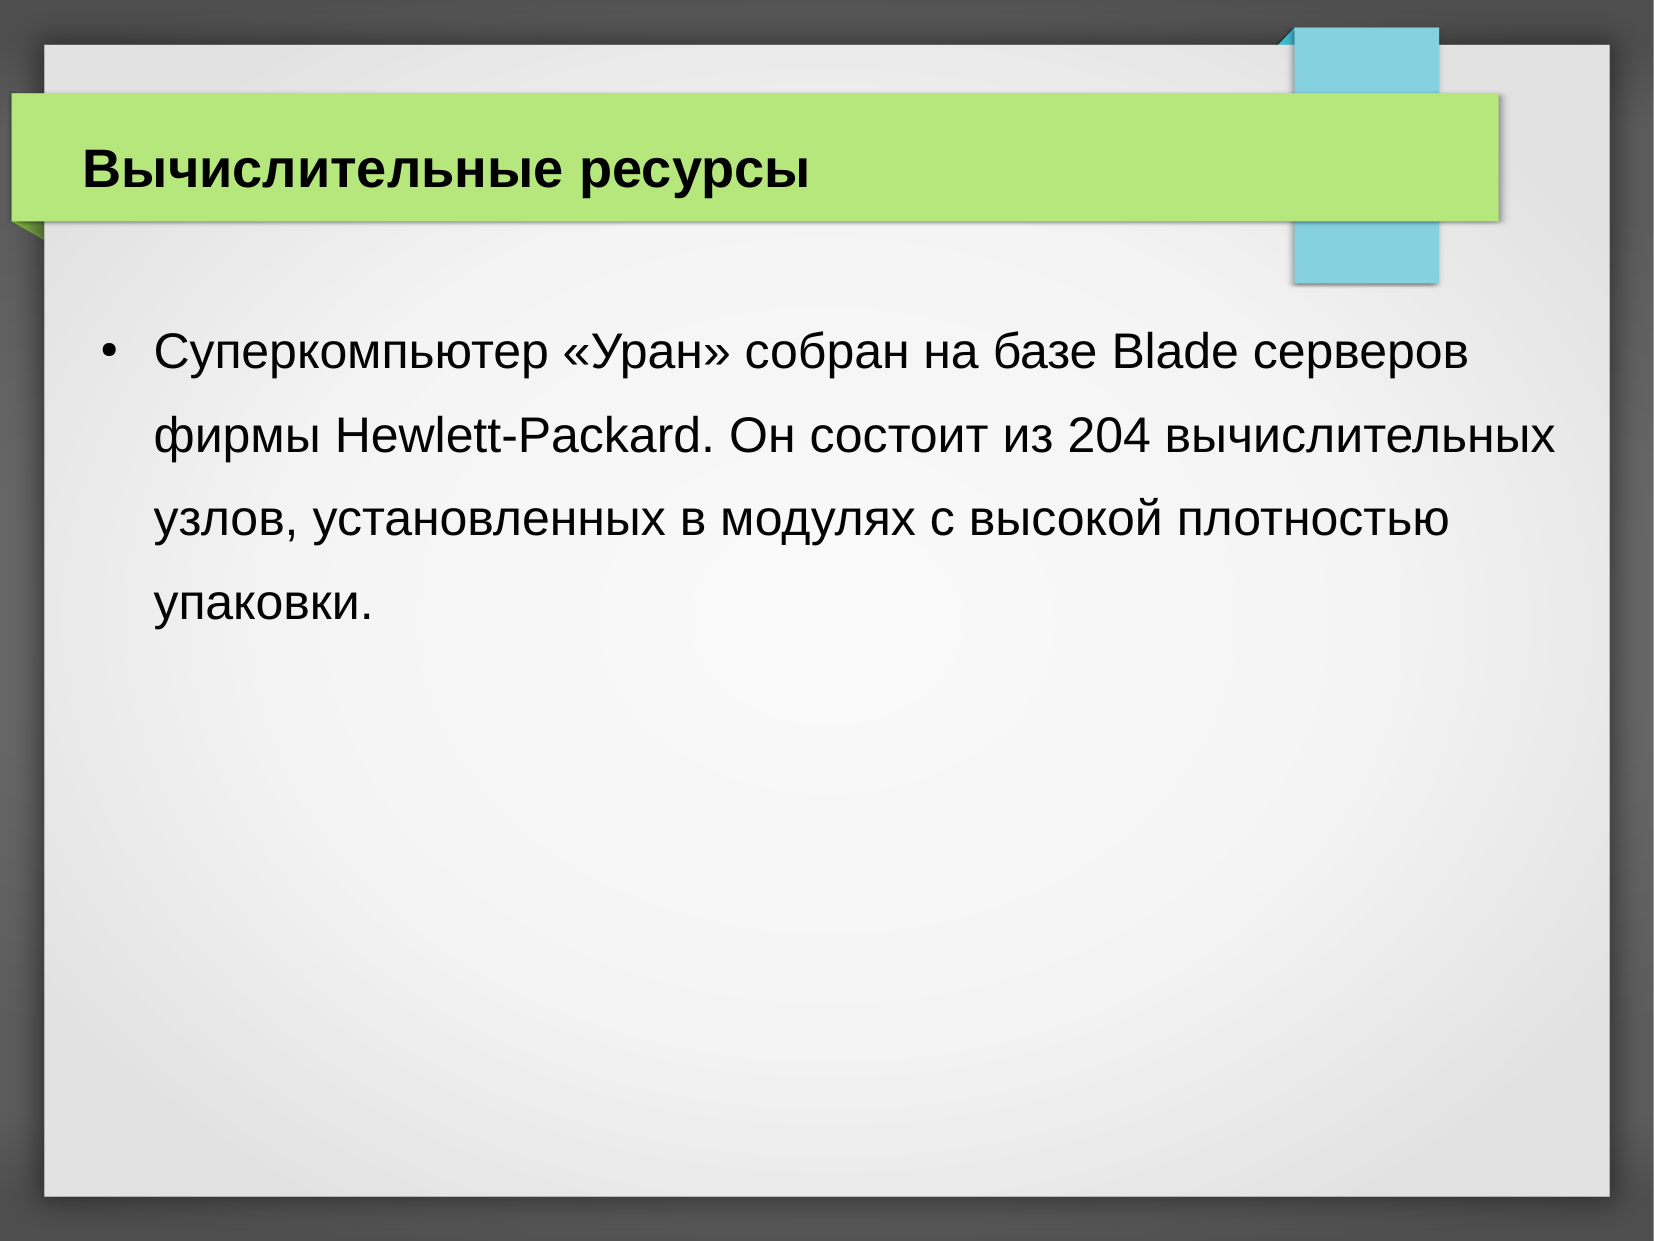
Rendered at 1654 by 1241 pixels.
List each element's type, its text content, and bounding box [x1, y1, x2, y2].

list Суперкомпьютер «Уран» собран на базе Blade серверов фирмы Hewlett-Packard. Он состоит из 204 вычислительных узлов, установленных в модулях с высокой плотностью упаковки. [82, 295, 1571, 1015]
title Вычислительные ресурсы [82, 94, 1264, 213]
picture [0, 0, 1654, 1241]
